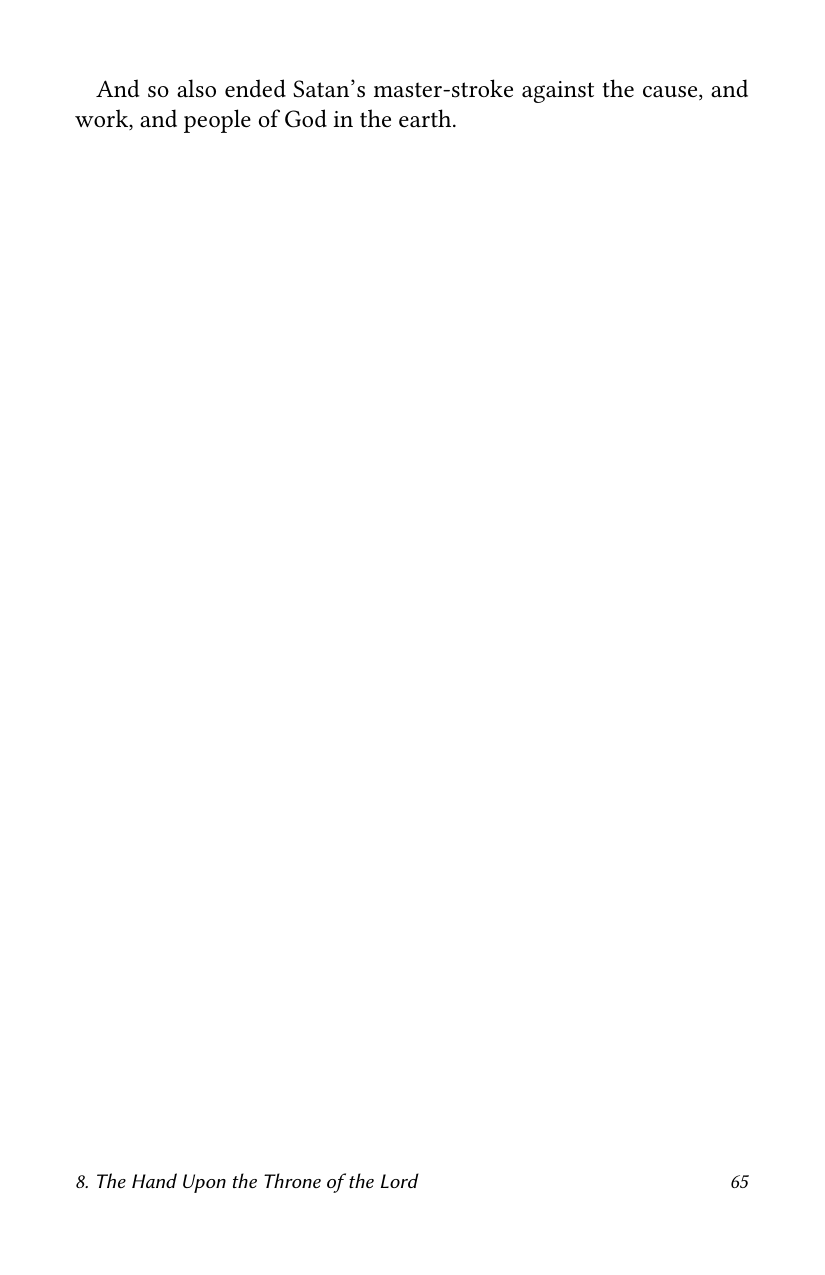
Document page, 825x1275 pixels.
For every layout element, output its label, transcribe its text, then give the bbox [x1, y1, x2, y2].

text And so also ended Satan’s master-stroke against the cause, and work, and people of God in the earth. [75, 75, 750, 133]
